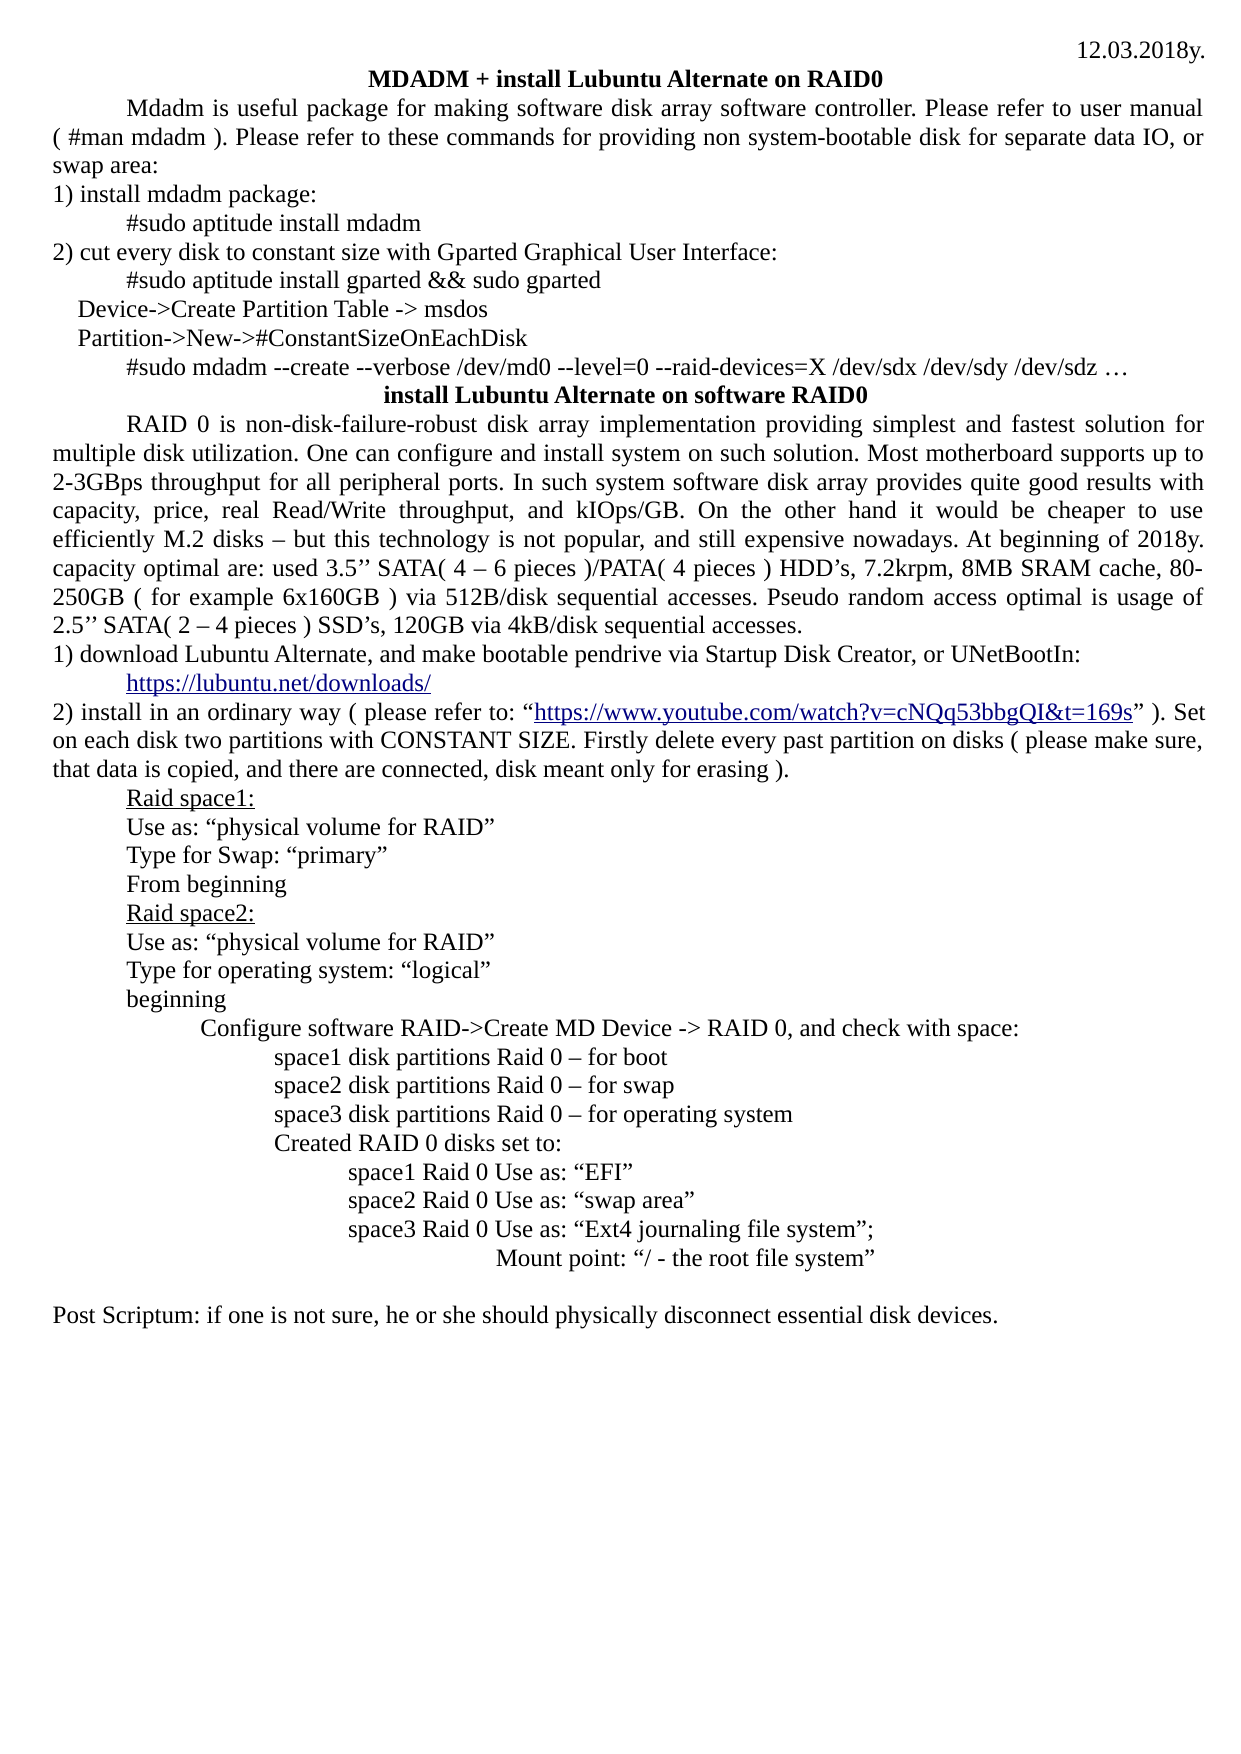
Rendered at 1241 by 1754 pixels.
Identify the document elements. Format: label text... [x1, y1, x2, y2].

text Raid space2: [52, 898, 1205, 927]
text 12.03.2018y. [52, 35, 1205, 64]
text install Lubuntu Alternate on software RAID0 [52, 380, 1205, 409]
text RAID 0 is non-disk-failure-robust disk array implementation providing simplest and fastest solution for multiple disk utilization. One can configure and install system on such solution. Most motherboard supports up to 2-3GBps throughput for all peripheral ports. In such system software disk array provides quite good results with capacity, price, real Read/Write throughput, and kIOps/GB. On the other hand it would be cheaper to use efficiently M.2 disks – but this technology is not popular, and still expensive nowadays. At beginning of 2018y. capacity optimal are: used 3.5’’ SATA( 4 – 6 pieces )/PATA( 4 pieces ) HDD’s, 7.2krpm, 8MB SRAM cache, 80-250GB ( for example 6x160GB ) via 512B/disk sequential accesses. Pseudo random access optimal is usage of 2.5’’ SATA( 2 – 4 pieces ) SSD’s, 120GB via 4kB/disk sequential accesses. [52, 409, 1205, 639]
text Use as: “physical volume for RAID” [52, 812, 1205, 840]
text space1 Raid 0 Use as: “EFI” [52, 1157, 1205, 1185]
text Device->Create Partition Table -> msdos [52, 294, 1205, 323]
text beginning [52, 984, 1205, 1013]
text Type for Swap: “primary” [52, 840, 1205, 869]
text Raid space1: [52, 783, 1205, 812]
text Configure software RAID->Create MD Device -> RAID 0, and check with space: [52, 1013, 1205, 1042]
text space2 Raid 0 Use as: “swap area” [52, 1185, 1205, 1214]
text MDADM + install Lubuntu Alternate on RAID0 [52, 64, 1205, 93]
text #sudo aptitude install mdadm [52, 208, 1205, 237]
text #sudo aptitude install gparted && sudo gparted [52, 265, 1205, 294]
text 2) cut every disk to constant size with Gparted Graphical User Interface: [52, 237, 1205, 265]
text space1 disk partitions Raid 0 – for boot space2 disk partitions Raid 0 – for swap [52, 1042, 1205, 1099]
text Mount point: “/ - the root file system” [52, 1243, 1205, 1272]
text Mdadm is useful package for making software disk array software controller. Please refer to user manual ( #man mdadm ). Please refer to these commands for providing non system-bootable disk for separate data IO, or swap area: [52, 93, 1205, 179]
text Type for operating system: “logical” [52, 955, 1205, 984]
text Partition->New->#ConstantSizeOnEachDisk [52, 323, 1205, 352]
text space3 disk partitions Raid 0 – for operating system [52, 1099, 1205, 1128]
text #sudo mdadm --create --verbose /dev/md0 --level=0 --raid-devices=X /dev/sdx /dev/sdy /dev/sdz … [52, 352, 1205, 380]
text https://lubuntu.net/downloads/ [52, 668, 1205, 697]
text Use as: “physical volume for RAID” [52, 927, 1205, 955]
text Created RAID 0 disks set to: [52, 1128, 1205, 1157]
text From beginning [52, 869, 1205, 898]
text 1) download Lubuntu Alternate, and make bootable pendrive via Startup Disk Creator, or UNetBootIn: [52, 639, 1205, 668]
text 1) install mdadm package: [52, 179, 1205, 208]
text 2) install in an ordinary way ( please refer to: “https://www.youtube.com/watch?v=cNQq53bbgQI&t=169s” ). Set on each disk two partitions with CONSTANT SIZE. Firstly delete every past partition on disks ( please make sure, that data is copied, and there are connected, disk meant only for erasing ). [52, 697, 1205, 783]
text Post Scriptum: if one is not sure, he or she should physically disconnect essential disk devices. [52, 1300, 1205, 1329]
text space3 Raid 0 Use as: “Ext4 journaling file system”; [52, 1214, 1205, 1243]
